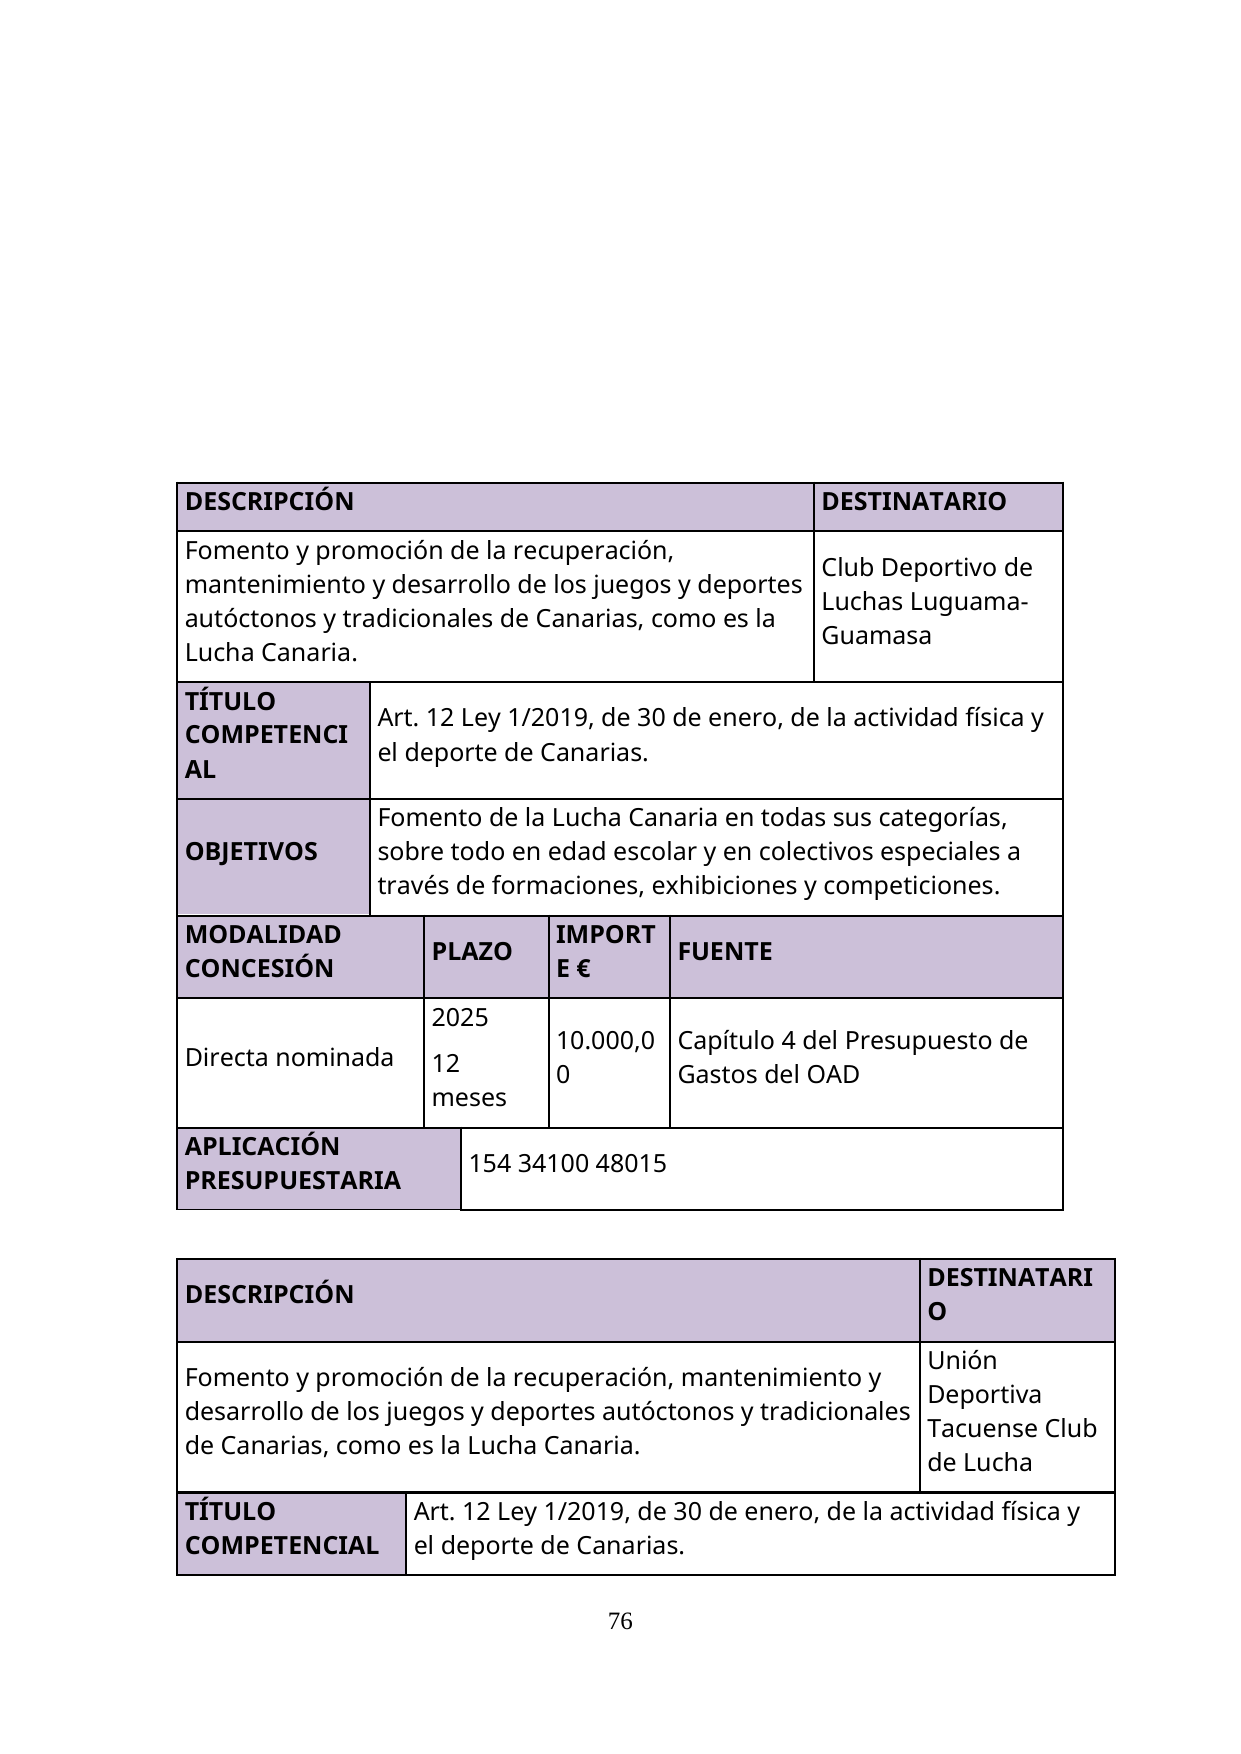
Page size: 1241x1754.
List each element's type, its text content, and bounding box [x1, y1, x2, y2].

table_cell OBJETIVOS [178, 800, 369, 914]
table_cell Art. 12 Ley 1/2019, de 30 de enero, de la actividad física y el deporte de Canarias. [371, 683, 1062, 798]
table_cell 10.000,00 [550, 999, 669, 1127]
table_cell IMPORTE € [550, 917, 669, 997]
table_cell 2025 12 meses [425, 999, 548, 1127]
table_cell 154 34100 48015 [462, 1129, 1062, 1209]
table_cell Unión Deportiva Tacuense Club de Lucha [921, 1343, 1114, 1491]
table_cell TÍTULO COMPETENCIAL [178, 683, 369, 798]
table_cell Art. 12 Ley 1/2019, de 30 de enero, de la actividad física y el deporte de Canarias. [407, 1494, 1114, 1574]
table_cell MODALIDAD CONCESIÓN [178, 917, 423, 997]
table_cell APLICACIÓN PRESUPUESTARIA [178, 1129, 460, 1209]
table_cell TÍTULO COMPETENCIAL [178, 1494, 405, 1574]
table_cell Fomento y promoción de la recuperación, mantenimiento y desarrollo de los juegos y deportes autóctonos y tradicionales de Canarias, como es la Lucha Canaria. [178, 1343, 919, 1491]
table_cell FUENTE [671, 917, 1062, 997]
table_cell Club Deportivo de Luchas Luguama-Guamasa [815, 532, 1062, 681]
table_cell Fomento y promoción de la recuperación, mantenimiento y desarrollo de los juegos y deportes autóctonos y tradicionales de Canarias, como es la Lucha Canaria. [178, 532, 813, 681]
table_header DESTINATARIO [815, 484, 1062, 530]
table_cell Fomento de la Lucha Canaria en todas sus categorías, sobre todo en edad escolar y en colectivos especiales a través de formaciones, exhibiciones y competiciones. [371, 800, 1062, 914]
table_cell PLAZO [425, 917, 548, 997]
table_header DESCRIPCIÓN [178, 1260, 919, 1341]
table_cell Directa nominada [178, 999, 423, 1127]
table_header DESCRIPCIÓN [178, 484, 813, 530]
table_header DESTINATARIO [921, 1260, 1114, 1341]
table_cell Capítulo 4 del Presupuesto de Gastos del OAD [671, 999, 1062, 1127]
